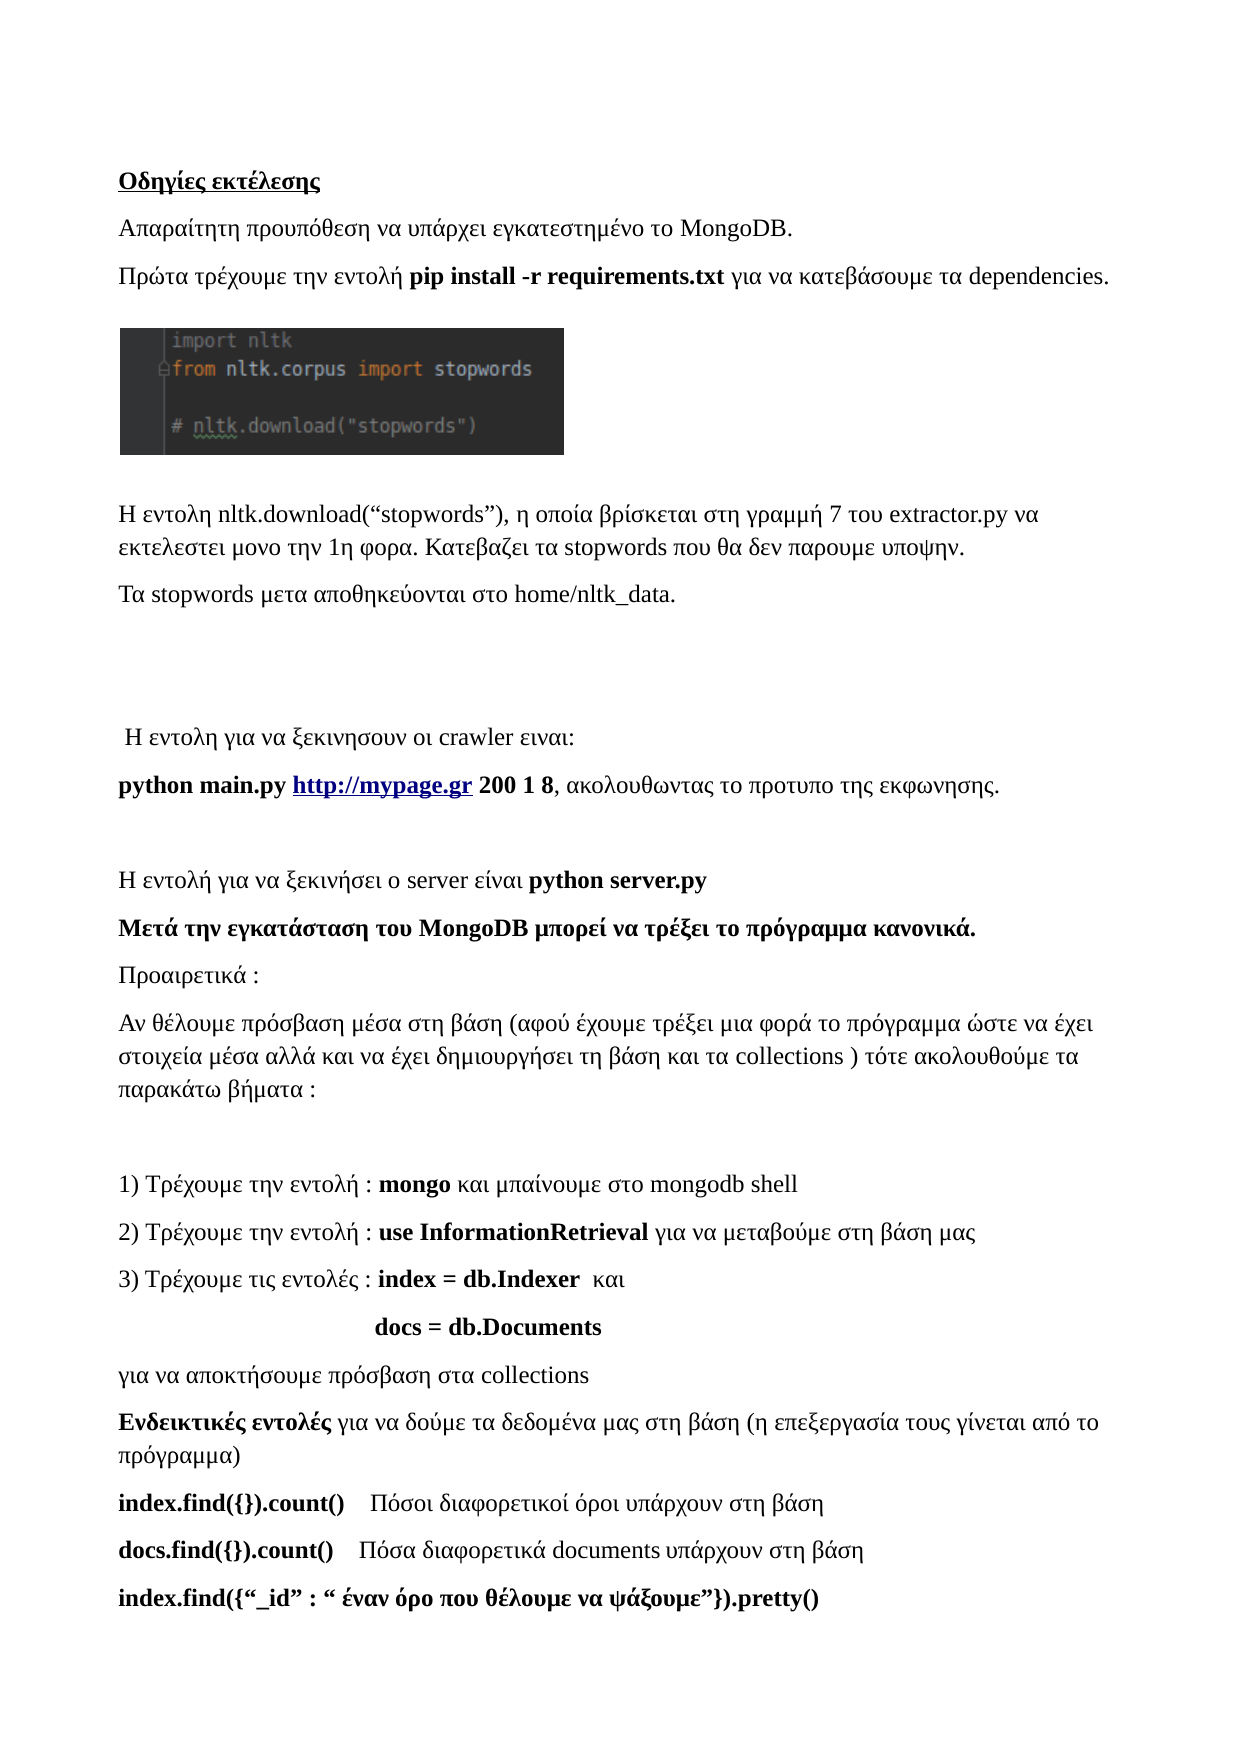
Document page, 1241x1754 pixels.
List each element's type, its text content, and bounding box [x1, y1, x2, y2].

text Η εντολη nltk.download(“stopwords”), η οποία βρίσκεται στη γραμμή 7 του extractor.py να εκτελεστει μονο την 1η φορα. Κατεβαζει τα stopwords που θα δεν παρουμε υποψην. [118, 499, 1122, 561]
text Οδηγίες εκτέλεσης [118, 166, 1122, 194]
text Μετά την εγκατάσταση του MongoDB μπορεί να τρέξει το πρόγραμμα κανονικά. [118, 913, 1122, 942]
text Η εντολή για να ξεκινήσει ο server είναι python server.py [118, 865, 1122, 894]
picture [120, 328, 564, 455]
text docs = db.Documents [118, 1312, 1122, 1341]
text Αν θέλουμε πρόσβαση μέσα στη βάση (αφού έχουμε τρέξει μια φορά το πρόγραμμα ώστε να έχει στοιχεία μέσα αλλά και να έχει δημιουργήσει τη βάση και τα collections ) τότε ακολουθούμε τα παρακάτω βήματα : [118, 1008, 1122, 1103]
text index.find({“_id” : “ έναν όρο που θέλουμε να ψάξουμε”}).pretty() [118, 1583, 1122, 1612]
text python main.py http://mypage.gr 200 1 8, ακολουθωντας το προτυπο της εκφωνησης. [118, 770, 1122, 799]
text Η εντολη για να ξεκινησουν οι crawler ειναι: [118, 722, 1122, 751]
text Προαιρετικά : [118, 960, 1122, 989]
text Ενδεικτικές εντολές για να δούμε τα δεδομένα μας στη βάση (η επεξεργασία τους γίνεται από το πρόγραμμα) [118, 1407, 1122, 1469]
text docs.find({}).count() Πόσα διαφορετικά documents υπάρχουν στη βάση [118, 1536, 1122, 1564]
text 3) Τρέχουμε τις εντολές : index = db.Indexer και [118, 1264, 1122, 1293]
text 2) Τρέχουμε την εντολή : use InformationRetrieval για να μεταβούμε στη βάση μας [118, 1217, 1122, 1246]
text Απαραίτητη προυπόθεση να υπάρχει εγκατεστημένο το MongoDB. [118, 213, 1122, 242]
text Πρώτα τρέχουμε την εντολή pip install -r requirements.txt για να κατεβάσουμε τα dependencies. [118, 261, 1122, 290]
text 1) Τρέχουμε την εντολή : mongo και μπαίνουμε στο mongodb shell [118, 1169, 1122, 1198]
text Τα stopwords μετα αποθηκεύονται στο home/nltk_data. [118, 579, 1122, 608]
text για να αποκτήσουμε πρόσβαση στα collections [118, 1360, 1122, 1388]
text index.find({}).count() Πόσοι διαφορετικοί όροι υπάρχουν στη βάση [118, 1488, 1122, 1517]
